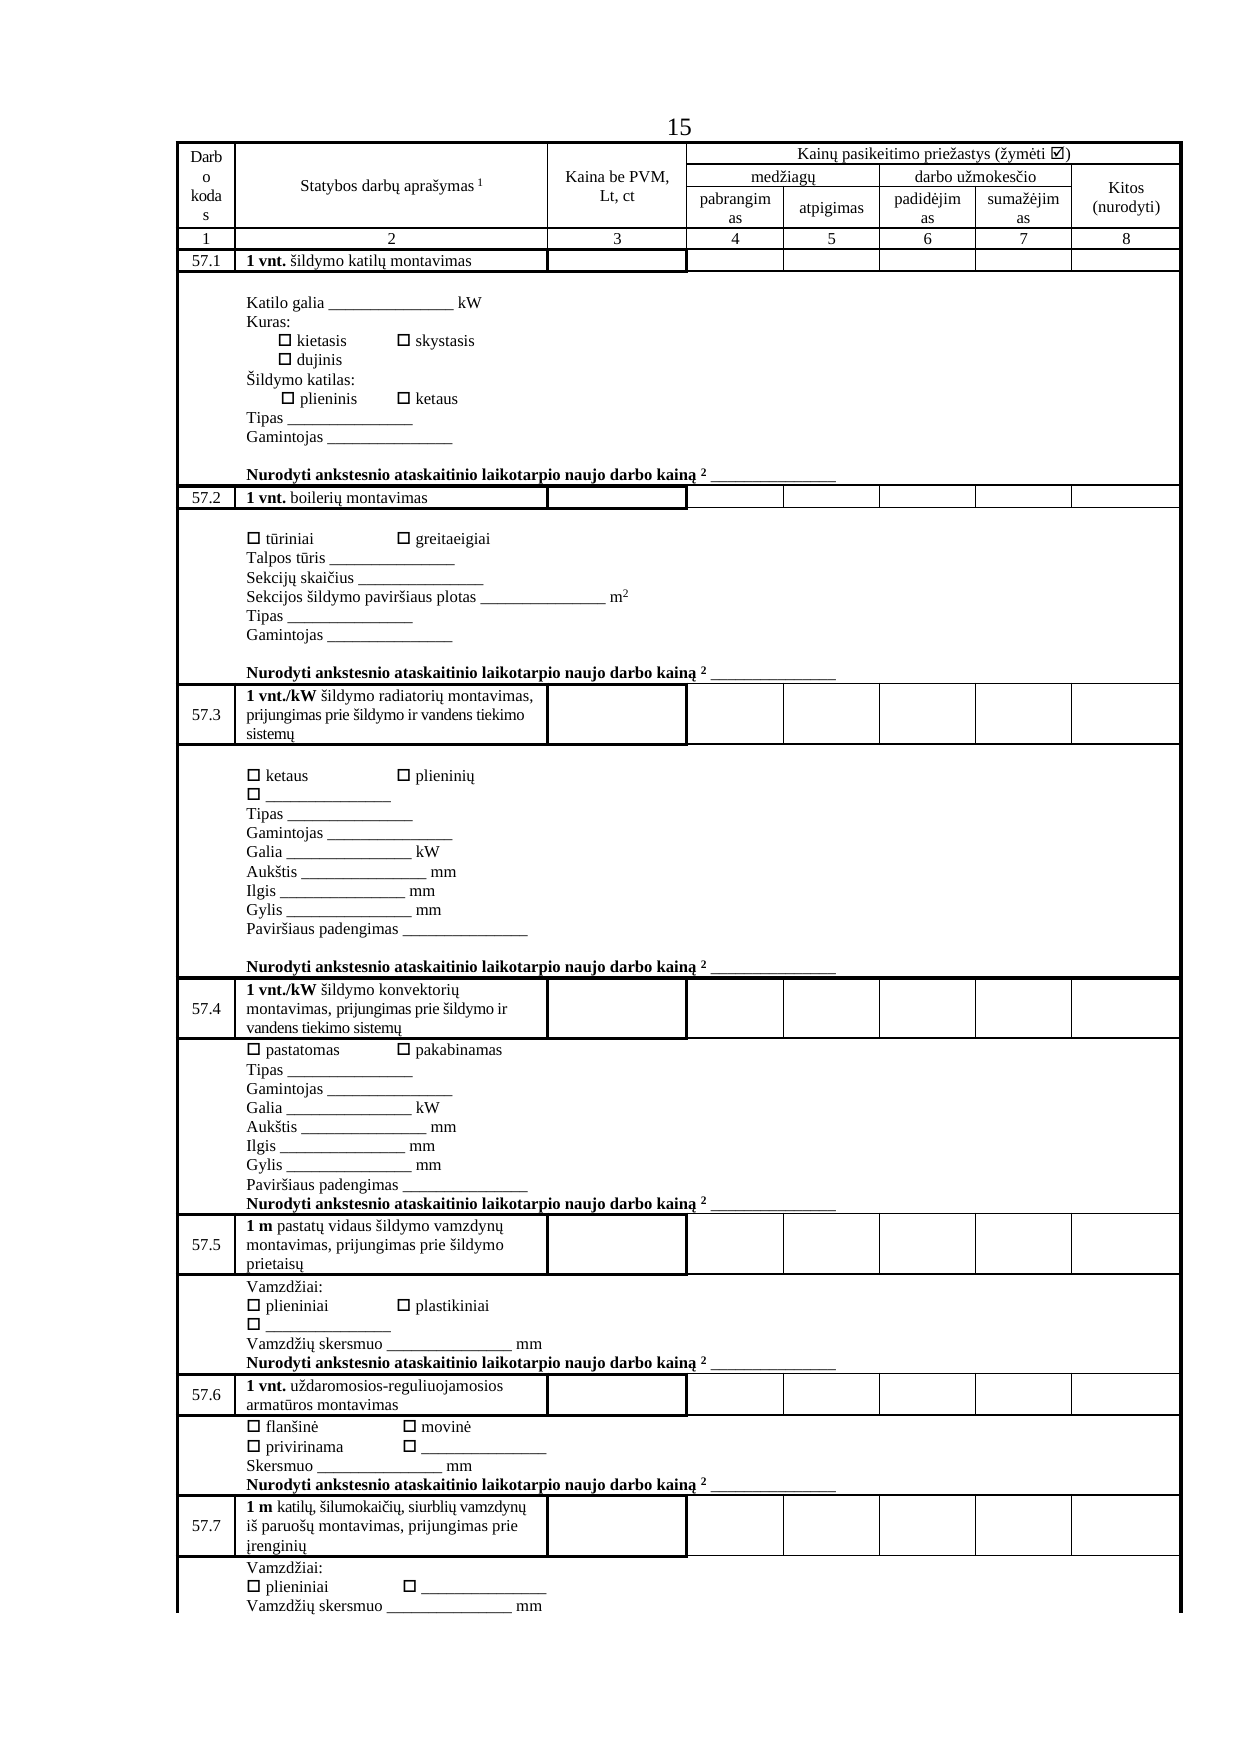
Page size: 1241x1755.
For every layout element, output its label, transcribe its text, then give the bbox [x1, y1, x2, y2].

table_cell [784, 861, 879, 881]
table_cell [975, 1174, 1071, 1193]
table_cell [1071, 663, 1179, 682]
table_cell [688, 1214, 783, 1273]
table_cell [548, 1155, 687, 1174]
table_header Darbo kodas [179, 144, 234, 227]
table_cell 1 vnt. boilerių montavimas [236, 488, 546, 507]
table_cell [179, 1194, 235, 1213]
table_cell [975, 1155, 1071, 1174]
table_cell [975, 369, 1071, 388]
table_cell [548, 529, 687, 548]
table_cell [784, 1374, 879, 1414]
table_cell [975, 1117, 1071, 1136]
table_cell [1071, 587, 1179, 606]
table_cell [880, 1416, 975, 1436]
table_cell [687, 1059, 783, 1078]
table_cell [880, 1596, 975, 1613]
table_cell [784, 272, 879, 292]
table_cell [179, 1558, 235, 1577]
table_cell [548, 369, 687, 388]
table_cell [687, 1155, 783, 1174]
table_cell [1025, 1353, 1071, 1372]
table_cell [975, 1436, 1071, 1456]
table_cell [548, 312, 687, 331]
table_cell [235, 644, 1179, 663]
table_cell Tipas _______________ [235, 1059, 548, 1078]
table_cell [179, 1456, 235, 1475]
table_cell pabrangimas [687, 187, 783, 227]
table_cell [975, 389, 1071, 408]
table_cell [548, 823, 687, 842]
table_cell [548, 1276, 687, 1296]
table_cell [880, 1436, 975, 1456]
table_cell [784, 625, 879, 644]
table_cell [549, 980, 685, 1037]
table_cell [179, 606, 235, 625]
table_cell [784, 900, 879, 919]
table_cell [687, 1275, 783, 1296]
table_cell [179, 312, 235, 331]
table_cell [1071, 957, 1179, 976]
table_cell [975, 861, 1071, 881]
table_cell [687, 1039, 783, 1059]
table_cell [548, 881, 687, 900]
table_cell [1071, 1456, 1179, 1475]
table_cell [179, 919, 235, 938]
table_cell 6 [880, 229, 975, 248]
table_cell [687, 1334, 783, 1353]
table_cell [880, 785, 975, 804]
table_cell [1072, 980, 1179, 1037]
table_cell [784, 919, 879, 938]
table_cell [179, 1117, 235, 1136]
table_cell [548, 861, 687, 881]
table_cell Katilo galia _______________ kW [235, 293, 548, 312]
table_cell [548, 510, 687, 529]
table_cell [784, 408, 879, 427]
table_cell [784, 881, 879, 900]
table_cell [784, 548, 879, 567]
table_cell [975, 881, 1071, 900]
table_cell  dujinis [235, 350, 548, 369]
table_cell [648, 1334, 687, 1353]
table_cell 2 [236, 229, 547, 248]
table_cell 1 [179, 229, 234, 248]
table_cell [1071, 408, 1179, 427]
table_cell [721, 587, 750, 606]
table_cell [179, 900, 235, 919]
table_cell  _______________ [235, 1315, 548, 1334]
table_cell [975, 1456, 1071, 1475]
table_cell [688, 486, 783, 507]
table_cell Kitos (nurodyti) [1072, 165, 1179, 227]
table_cell [1071, 350, 1179, 369]
table_cell [1071, 1296, 1179, 1315]
table_cell Galia _______________ kW [235, 842, 548, 861]
table_cell Paviršiaus padengimas _______________ [235, 919, 648, 938]
table_cell [975, 1334, 1071, 1353]
table_cell Nurodyti ankstesnio ataskaitinio laikotarpio naujo darbo kainą 2 _______________ [235, 1194, 1025, 1213]
table_cell [1071, 1174, 1179, 1193]
table_cell [179, 510, 235, 529]
table_cell [687, 606, 783, 625]
table_cell [179, 1596, 235, 1613]
table_cell Galia _______________ kW [235, 1098, 548, 1117]
table_cell [1071, 881, 1179, 900]
table_cell [179, 1079, 235, 1098]
table_cell [784, 606, 879, 625]
table_cell [179, 746, 235, 765]
table_cell 57.4 [179, 980, 234, 1037]
table_cell [976, 684, 1071, 743]
table_cell [179, 548, 235, 567]
table_cell [687, 1136, 783, 1155]
table_cell [179, 881, 235, 900]
table_cell [648, 919, 687, 938]
table_cell 57.2 [179, 488, 234, 507]
table_cell [784, 389, 879, 408]
table_cell [880, 486, 975, 507]
table_cell [784, 312, 879, 331]
table_cell [1071, 606, 1179, 625]
table_cell [179, 529, 235, 548]
table_cell [687, 765, 783, 784]
table_cell [784, 1117, 879, 1136]
table_cell  privirinama  _______________ [235, 1436, 662, 1456]
table_cell [179, 350, 235, 369]
table_cell [548, 842, 687, 861]
table_cell 57.3 [179, 686, 234, 743]
table_cell 5 [784, 229, 879, 248]
table_cell [1072, 1496, 1179, 1554]
table_cell [975, 785, 1071, 804]
table_cell [1071, 765, 1179, 784]
table_cell 8 [1072, 229, 1179, 248]
table_cell [784, 1079, 879, 1098]
table_cell [179, 765, 235, 784]
table_cell [880, 1296, 975, 1315]
table_cell [880, 529, 975, 548]
table_cell 1 vnt. šildymo katilų montavimas [236, 251, 546, 270]
table_cell [880, 1556, 975, 1577]
table_cell [880, 745, 975, 765]
table_cell [687, 369, 783, 388]
table_cell [179, 663, 235, 682]
table_cell Gamintojas _______________ [235, 427, 548, 446]
table_cell [179, 1436, 235, 1456]
table_cell [687, 1098, 783, 1117]
table_cell [235, 746, 548, 765]
table_cell Gamintojas _______________ [235, 625, 548, 644]
table_cell [179, 1136, 235, 1155]
table_cell [1025, 1194, 1071, 1213]
table_cell [179, 957, 235, 976]
table_cell [1071, 1596, 1179, 1613]
table_cell [687, 1174, 783, 1193]
table_cell [179, 389, 235, 408]
table_cell [662, 1596, 687, 1613]
table_cell [179, 823, 235, 842]
table_cell Tipas _______________ [235, 408, 548, 427]
table_cell Skersmuo _______________ mm [235, 1456, 548, 1475]
table_cell [179, 1174, 235, 1193]
table_cell [548, 408, 687, 427]
table_cell medžiagų [687, 165, 879, 186]
table_cell [975, 765, 1071, 784]
table_cell Aukštis _______________ mm [235, 1117, 548, 1136]
table_cell [179, 427, 235, 446]
table_cell [688, 980, 783, 1037]
table_cell Vamzdžių skersmuo _______________ mm [235, 1596, 662, 1613]
table_cell [548, 1117, 687, 1136]
table_cell [880, 606, 975, 625]
table_cell [975, 900, 1071, 919]
table_cell [179, 293, 235, 312]
table_cell [1071, 1475, 1179, 1494]
table_cell [1071, 919, 1179, 938]
table_cell [976, 1374, 1071, 1414]
table_cell [179, 1417, 235, 1436]
table_cell [784, 1496, 879, 1554]
table_cell [688, 1374, 783, 1414]
table_cell [687, 804, 783, 823]
table_cell [1071, 1275, 1179, 1296]
table_cell [880, 272, 975, 292]
table_cell [687, 427, 783, 446]
table_cell  ketaus  plieninių [235, 765, 548, 784]
table_cell [179, 369, 235, 388]
table_cell [975, 1577, 1071, 1596]
table_cell [784, 980, 879, 1037]
table_cell [179, 644, 235, 663]
table_cell [784, 684, 879, 743]
table_cell [179, 1315, 235, 1334]
table_cell [784, 1436, 879, 1456]
table_cell [880, 1577, 975, 1596]
table_cell [687, 1296, 783, 1315]
table_cell [1071, 465, 1179, 484]
table_cell [687, 1456, 783, 1475]
table_cell [687, 331, 783, 350]
table_cell  plieniniai  plastikiniai [235, 1296, 548, 1315]
table_cell [1071, 625, 1179, 644]
table_cell [548, 1098, 687, 1117]
table_cell [179, 1353, 235, 1372]
table_cell 57.5 [179, 1216, 234, 1273]
table_cell [880, 765, 975, 784]
table_cell [1071, 1577, 1179, 1596]
table_cell [975, 1315, 1071, 1334]
table_cell [1071, 1194, 1179, 1213]
table_cell Nurodyti ankstesnio ataskaitinio laikotarpio naujo darbo kainą 2 _______________ [235, 663, 1025, 682]
table_cell [880, 919, 975, 938]
table_cell Tipas _______________ [235, 606, 548, 625]
table_cell [179, 408, 235, 427]
table_cell [1071, 823, 1179, 842]
table_cell Sekcijų skaičius _______________ [235, 568, 548, 587]
table_cell [548, 350, 687, 369]
table_cell [880, 1098, 975, 1117]
table_cell [1071, 548, 1179, 567]
table_cell [548, 1040, 687, 1059]
table_cell [1071, 1556, 1179, 1577]
table_cell [975, 1596, 1071, 1613]
table_cell [880, 1155, 975, 1174]
table_cell [880, 350, 975, 369]
table_cell [179, 1276, 235, 1296]
table_cell [880, 548, 975, 567]
table_cell [784, 1039, 879, 1059]
table_cell Vamzdžiai: [235, 1276, 548, 1296]
table_cell [179, 625, 235, 644]
table_cell [549, 1376, 685, 1414]
table_cell [548, 293, 687, 312]
table_cell [975, 625, 1071, 644]
table_cell [784, 293, 879, 312]
table_cell [687, 842, 783, 861]
table_cell [975, 350, 1071, 369]
table_cell [1071, 861, 1179, 881]
table_cell Gylis _______________ mm [235, 1155, 548, 1174]
table_cell [880, 842, 975, 861]
table_cell [784, 1334, 879, 1353]
table_cell [548, 1079, 687, 1098]
table_cell [687, 1436, 783, 1456]
table_cell [687, 272, 783, 292]
table_cell [975, 745, 1071, 765]
table_cell [784, 1214, 879, 1273]
table_cell [1025, 1475, 1071, 1494]
table_cell [179, 587, 235, 606]
table_cell [549, 488, 685, 507]
table_cell [975, 1556, 1071, 1577]
table_cell [784, 508, 879, 529]
table_cell [687, 1577, 783, 1596]
table_cell [880, 427, 975, 446]
table_cell [687, 745, 783, 765]
table_cell [235, 446, 1179, 465]
table_cell [880, 389, 975, 408]
table_cell [662, 1436, 687, 1456]
table_cell [880, 1174, 975, 1193]
table_cell [548, 625, 687, 644]
table_cell [784, 529, 879, 548]
table_cell [1071, 508, 1179, 529]
table_cell [179, 1059, 235, 1078]
table_cell [975, 1416, 1071, 1436]
table_cell [784, 765, 879, 784]
table_cell [1071, 312, 1179, 331]
table_cell [548, 273, 687, 292]
table_cell [784, 785, 879, 804]
table_cell [687, 1416, 783, 1436]
table_cell [687, 900, 783, 919]
table_cell [548, 1456, 687, 1475]
table_cell [179, 804, 235, 823]
table_cell [179, 1334, 235, 1353]
table_cell [687, 548, 783, 567]
table_cell [1071, 272, 1179, 292]
table_cell [784, 1275, 879, 1296]
table_cell Ilgis _______________ mm [235, 1136, 548, 1155]
table_cell [548, 568, 687, 587]
table_cell sumažėjimas [976, 187, 1071, 227]
table_cell [687, 1117, 783, 1136]
table_cell [784, 842, 879, 861]
table_cell [179, 842, 235, 861]
table_cell [179, 861, 235, 881]
table_cell [1071, 1079, 1179, 1098]
table_cell [784, 1059, 879, 1078]
table_cell [179, 785, 235, 804]
table_cell [880, 1315, 975, 1334]
table_cell [1071, 1039, 1179, 1059]
table_cell [880, 1136, 975, 1155]
table_cell [784, 1098, 879, 1117]
table_cell [975, 823, 1071, 842]
table_cell 1 m katilų, šilumokaičių, siurblių vamzdynų iš paruošų montavimas, prijungimas prie įrenginių [236, 1497, 546, 1554]
table_cell  flanšinė  movinė [235, 1417, 548, 1436]
table_cell [1071, 529, 1179, 548]
table_cell [687, 881, 783, 900]
table_cell [880, 312, 975, 331]
table_cell [880, 881, 975, 900]
table_cell [975, 548, 1071, 567]
table_cell [975, 331, 1071, 350]
table_cell [976, 250, 1071, 270]
table_cell [548, 1417, 687, 1436]
table_cell Talpos tūris _______________ [235, 548, 548, 567]
table_cell [1071, 389, 1179, 408]
table_cell [880, 1334, 975, 1353]
table_cell [179, 938, 235, 957]
table_cell [750, 587, 783, 606]
table_cell [687, 293, 783, 312]
table_cell Vamzdžiai: [235, 1558, 548, 1577]
table_cell [784, 1174, 879, 1193]
table_cell  kietasis  skystasis [235, 331, 548, 350]
table_cell [548, 1059, 687, 1078]
table_cell [687, 408, 783, 427]
table_cell [784, 369, 879, 388]
table_cell [880, 900, 975, 919]
table_cell [880, 804, 975, 823]
table_cell [784, 1577, 879, 1596]
table_cell [975, 1296, 1071, 1315]
table_cell [975, 408, 1071, 427]
table_cell [976, 1496, 1071, 1554]
table_cell [880, 1079, 975, 1098]
table_cell [784, 587, 879, 606]
table_cell Aukštis _______________ mm [235, 861, 548, 881]
table_cell  plieniniai  _______________ [235, 1577, 662, 1596]
table_cell Nurodyti ankstesnio ataskaitinio laikotarpio naujo darbo kainą 2 _______________ [235, 1475, 1025, 1494]
table_cell [784, 1416, 879, 1436]
table_cell [549, 251, 685, 270]
table_cell [1072, 1214, 1179, 1273]
table_cell [1071, 1136, 1179, 1155]
table_header Kaina be PVM, Lt, ct [548, 144, 686, 227]
table_cell [549, 686, 685, 743]
table_cell [784, 568, 879, 587]
table_cell [880, 369, 975, 388]
table_cell [880, 1275, 975, 1296]
table_cell [976, 486, 1071, 507]
table_cell [1071, 568, 1179, 587]
table_cell Gamintojas _______________ [235, 823, 548, 842]
table_cell [548, 548, 687, 567]
table_cell [880, 684, 975, 743]
table_cell Nurodyti ankstesnio ataskaitinio laikotarpio naujo darbo kainą 2 _______________ [235, 1353, 1025, 1372]
table_cell [548, 804, 687, 823]
table_cell [1071, 1098, 1179, 1117]
table_cell [687, 350, 783, 369]
table_cell [687, 785, 783, 804]
table_cell [975, 804, 1071, 823]
table_cell [1071, 1334, 1179, 1353]
table_cell Kuras: [235, 312, 548, 331]
table_cell [975, 1136, 1071, 1155]
table_cell [1071, 745, 1179, 765]
table_cell [1072, 1374, 1179, 1414]
table_cell [976, 1214, 1071, 1273]
table_cell [548, 765, 687, 784]
table_cell [784, 331, 879, 350]
table_cell Vamzdžių skersmuo _______________ mm [235, 1334, 648, 1353]
table_cell [548, 785, 687, 804]
table_cell [1071, 1436, 1179, 1456]
table_cell  pastatomas  pakabinamas [235, 1040, 548, 1059]
table_cell Šildymo katilas: [235, 369, 548, 388]
table_cell [662, 1577, 687, 1596]
table_cell [687, 1315, 783, 1334]
table_cell [548, 606, 687, 625]
table_cell [975, 1098, 1071, 1117]
table_cell [1071, 1416, 1179, 1436]
table_cell [975, 508, 1071, 529]
table_cell [880, 1039, 975, 1059]
table_cell [548, 427, 687, 446]
table_cell [880, 568, 975, 587]
table_cell [548, 1558, 687, 1577]
table_cell [784, 745, 879, 765]
table_cell Gamintojas _______________ [235, 1079, 548, 1098]
table_cell [688, 1496, 783, 1554]
table_cell [1071, 1059, 1179, 1078]
table_cell [784, 250, 879, 270]
table_cell [880, 293, 975, 312]
table_cell [880, 587, 975, 606]
table_cell [784, 350, 879, 369]
table_cell [179, 1155, 235, 1174]
table_cell [1071, 1315, 1179, 1334]
table_cell [548, 389, 687, 408]
table_cell [1025, 663, 1071, 682]
table_cell [1071, 1117, 1179, 1136]
table_cell [880, 408, 975, 427]
table_cell [548, 331, 687, 350]
table_cell [549, 1216, 685, 1273]
table_cell [975, 272, 1071, 292]
table_cell [688, 250, 783, 270]
table_cell 1 vnt. uždaromosios-reguliuojamosios armatūros montavimas [236, 1376, 546, 1414]
table_cell [1071, 369, 1179, 388]
table_cell [179, 331, 235, 350]
table_cell [975, 1079, 1071, 1098]
table_cell [179, 465, 235, 484]
table_cell [1072, 684, 1179, 743]
table_cell [548, 1296, 687, 1315]
table_cell [1072, 486, 1179, 507]
table_cell [784, 1456, 879, 1475]
table_cell [975, 1275, 1071, 1296]
table_cell [880, 331, 975, 350]
table_cell [1071, 804, 1179, 823]
table_cell 7 [976, 229, 1071, 248]
table_cell [880, 1059, 975, 1078]
table_cell [648, 1174, 687, 1193]
table_cell [880, 1456, 975, 1475]
table_cell [687, 919, 783, 938]
table_cell [548, 1315, 687, 1334]
table_cell [880, 508, 975, 529]
table_cell [687, 1556, 783, 1577]
table_cell [784, 1136, 879, 1155]
table_cell [975, 919, 1071, 938]
table_cell [975, 293, 1071, 312]
table_header Statybos darbų aprašymas 1 [236, 144, 547, 227]
table_cell Tipas _______________ [235, 804, 548, 823]
table_cell [975, 427, 1071, 446]
table_cell darbo užmokesčio [880, 165, 1071, 186]
table_cell padidėjimas [880, 187, 975, 227]
table_cell [976, 980, 1071, 1037]
table_cell Paviršiaus padengimas _______________ [235, 1174, 648, 1193]
table_cell [687, 823, 783, 842]
table_cell [549, 1497, 685, 1554]
table_cell [975, 312, 1071, 331]
table_cell [880, 1374, 975, 1414]
table_cell [975, 587, 1071, 606]
table_cell [1071, 785, 1179, 804]
table_cell [975, 842, 1071, 861]
table_cell [975, 1059, 1071, 1078]
table_cell [1072, 250, 1179, 270]
table_cell [1071, 331, 1179, 350]
table_cell [784, 823, 879, 842]
table_cell [179, 1475, 235, 1494]
table_cell [1071, 900, 1179, 919]
table_cell [784, 1296, 879, 1315]
table_cell [179, 1577, 235, 1596]
table_cell  _______________ [235, 785, 548, 804]
table_cell [880, 250, 975, 270]
table_cell Sekcijos šildymo paviršiaus plotas _______________ m2 [235, 587, 721, 606]
table_cell [784, 427, 879, 446]
table_cell [784, 486, 879, 507]
table_cell [687, 312, 783, 331]
table_cell [975, 1039, 1071, 1059]
table_cell [1025, 957, 1071, 976]
table_cell [880, 1214, 975, 1273]
table_cell [784, 1596, 879, 1613]
table_cell 4 [687, 229, 783, 248]
table_cell [687, 508, 783, 529]
table_cell Nurodyti ankstesnio ataskaitinio laikotarpio naujo darbo kainą 2 _______________ [235, 957, 1025, 976]
table_cell [179, 1098, 235, 1117]
table_cell [1025, 465, 1071, 484]
table_cell [975, 606, 1071, 625]
table_cell 57.6 [179, 1376, 234, 1414]
table_cell [687, 625, 783, 644]
table_cell [548, 900, 687, 919]
table_cell [179, 1040, 235, 1059]
table_cell [784, 804, 879, 823]
table_cell [687, 389, 783, 408]
table_cell  tūriniai  greitaeigiai [235, 529, 548, 548]
table_cell [687, 1079, 783, 1098]
table_cell [880, 823, 975, 842]
table_cell [880, 861, 975, 881]
table_cell 3 [548, 229, 686, 248]
table_cell [179, 1296, 235, 1315]
table_cell [235, 938, 1179, 957]
table_cell 1 m pastatų vidaus šildymo vamzdynų montavimas, prijungimas prie šildymo prietaisų [236, 1216, 546, 1273]
table_cell [179, 273, 235, 292]
table_cell 1 vnt./kW šildymo radiatorių montavimas, prijungimas prie šildymo ir vandens tiekimo sistemų [236, 686, 546, 743]
table_cell [1071, 427, 1179, 446]
table_cell [880, 980, 975, 1037]
table_cell [975, 529, 1071, 548]
table_cell atpigimas [784, 187, 879, 227]
table_cell [687, 529, 783, 548]
table_cell [687, 1596, 783, 1613]
table_cell [687, 568, 783, 587]
table_cell [688, 684, 783, 743]
table_cell [784, 1155, 879, 1174]
table_cell [179, 446, 235, 465]
table_cell [235, 510, 548, 529]
table_cell [1071, 1353, 1179, 1372]
table_cell [880, 625, 975, 644]
table_cell [179, 568, 235, 587]
table_cell 1 vnt./kW šildymo konvektorių montavimas, prijungimas prie šildymo ir vandens tiekimo sistemų [236, 980, 546, 1037]
table_cell [880, 1496, 975, 1554]
table_cell [548, 1136, 687, 1155]
table_cell  plieninis  ketaus [235, 389, 548, 408]
table_cell [975, 568, 1071, 587]
table_cell [784, 1556, 879, 1577]
table_cell [1071, 293, 1179, 312]
table_cell [1071, 1155, 1179, 1174]
table_cell [235, 273, 548, 292]
table_cell [548, 746, 687, 765]
table_cell 57.1 [179, 251, 234, 270]
table_header Kainų pasikeitimo priežastys (žymėti ) [687, 144, 1179, 163]
table_cell Gylis _______________ mm [235, 900, 548, 919]
table_cell [880, 1117, 975, 1136]
table_cell [687, 861, 783, 881]
table_cell Ilgis _______________ mm [235, 881, 548, 900]
table_cell [1071, 842, 1179, 861]
table_cell [784, 1315, 879, 1334]
table_cell 57.7 [179, 1497, 234, 1554]
table_cell Nurodyti ankstesnio ataskaitinio laikotarpio naujo darbo kainą 2 _______________ [235, 465, 1025, 484]
